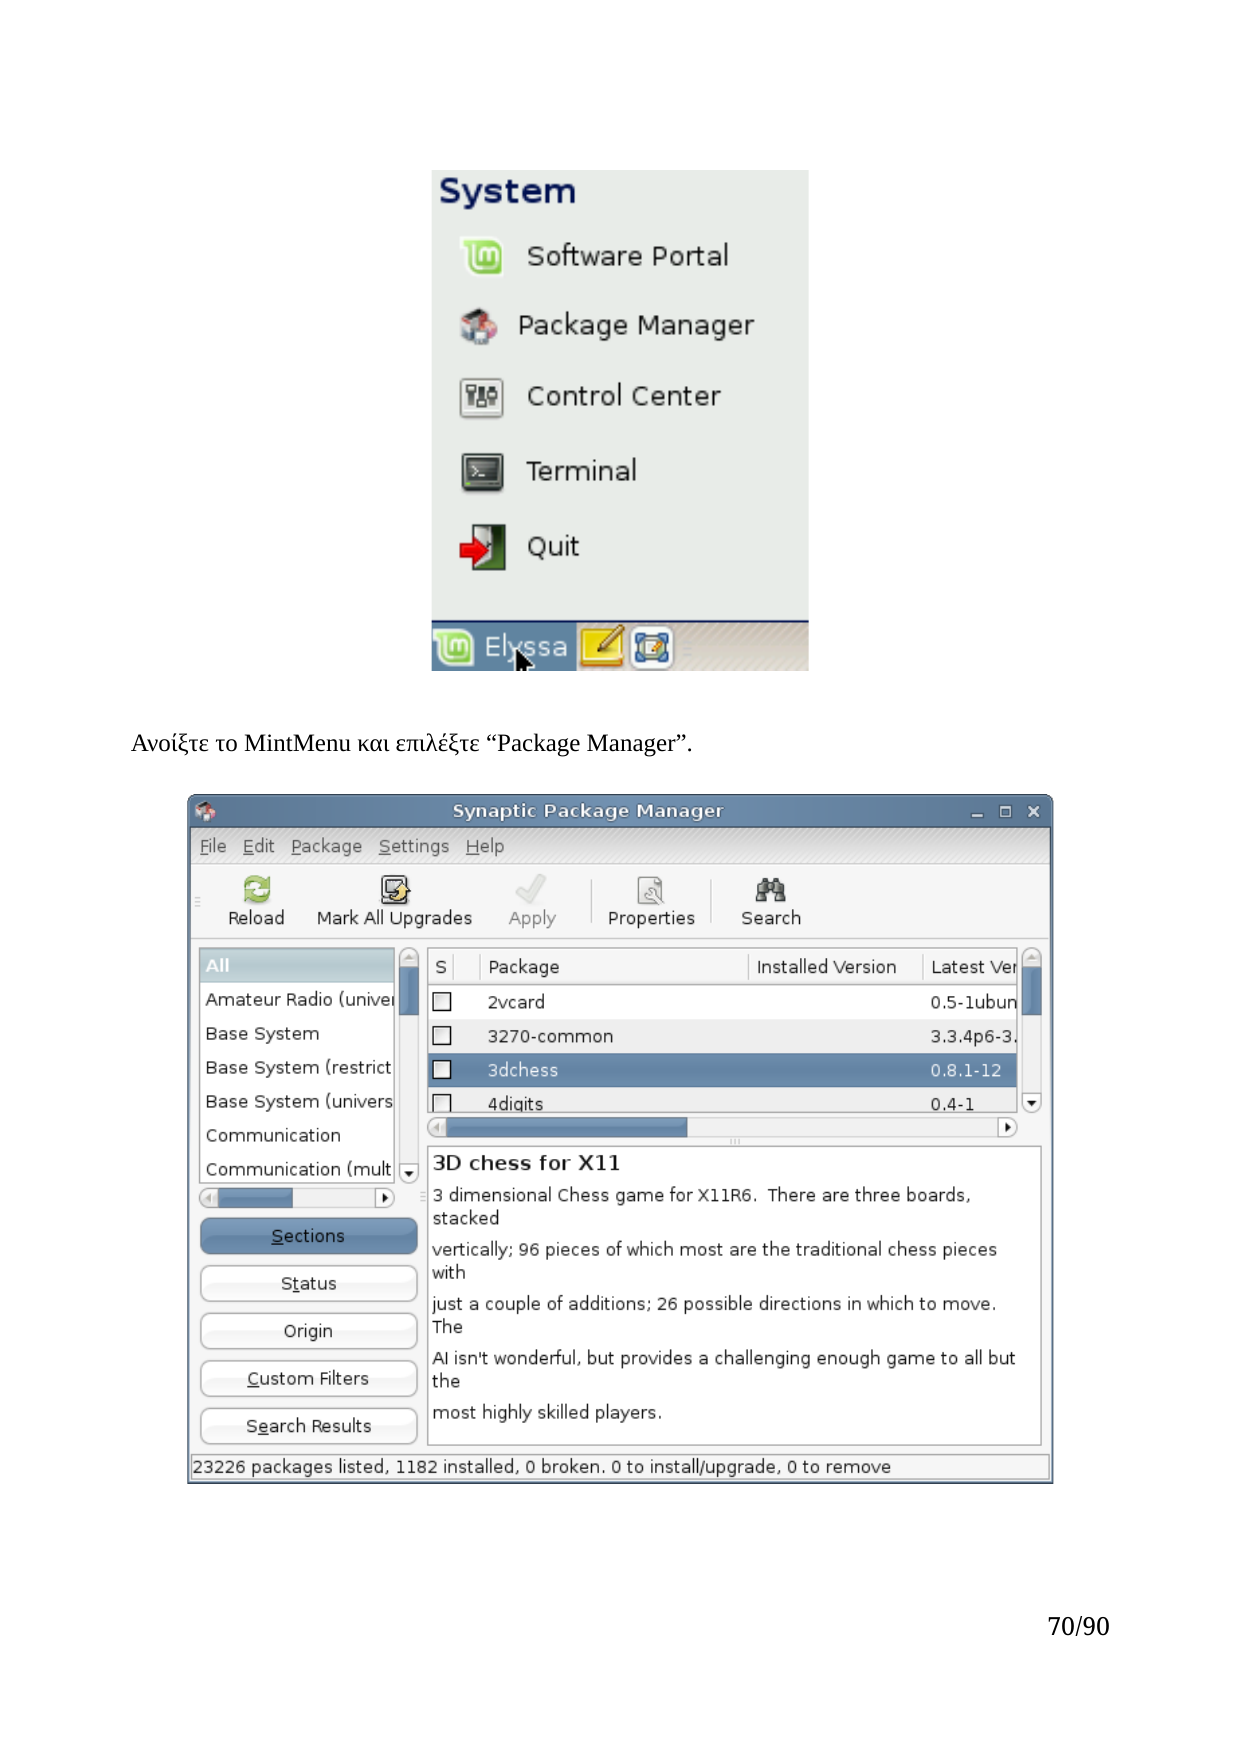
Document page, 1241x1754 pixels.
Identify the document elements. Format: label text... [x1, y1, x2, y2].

text Ανοίξτε το MintMenu και επιλέξτε “Package Manager”. [131, 728, 1110, 757]
picture [187, 794, 1054, 1484]
picture [431, 170, 809, 671]
